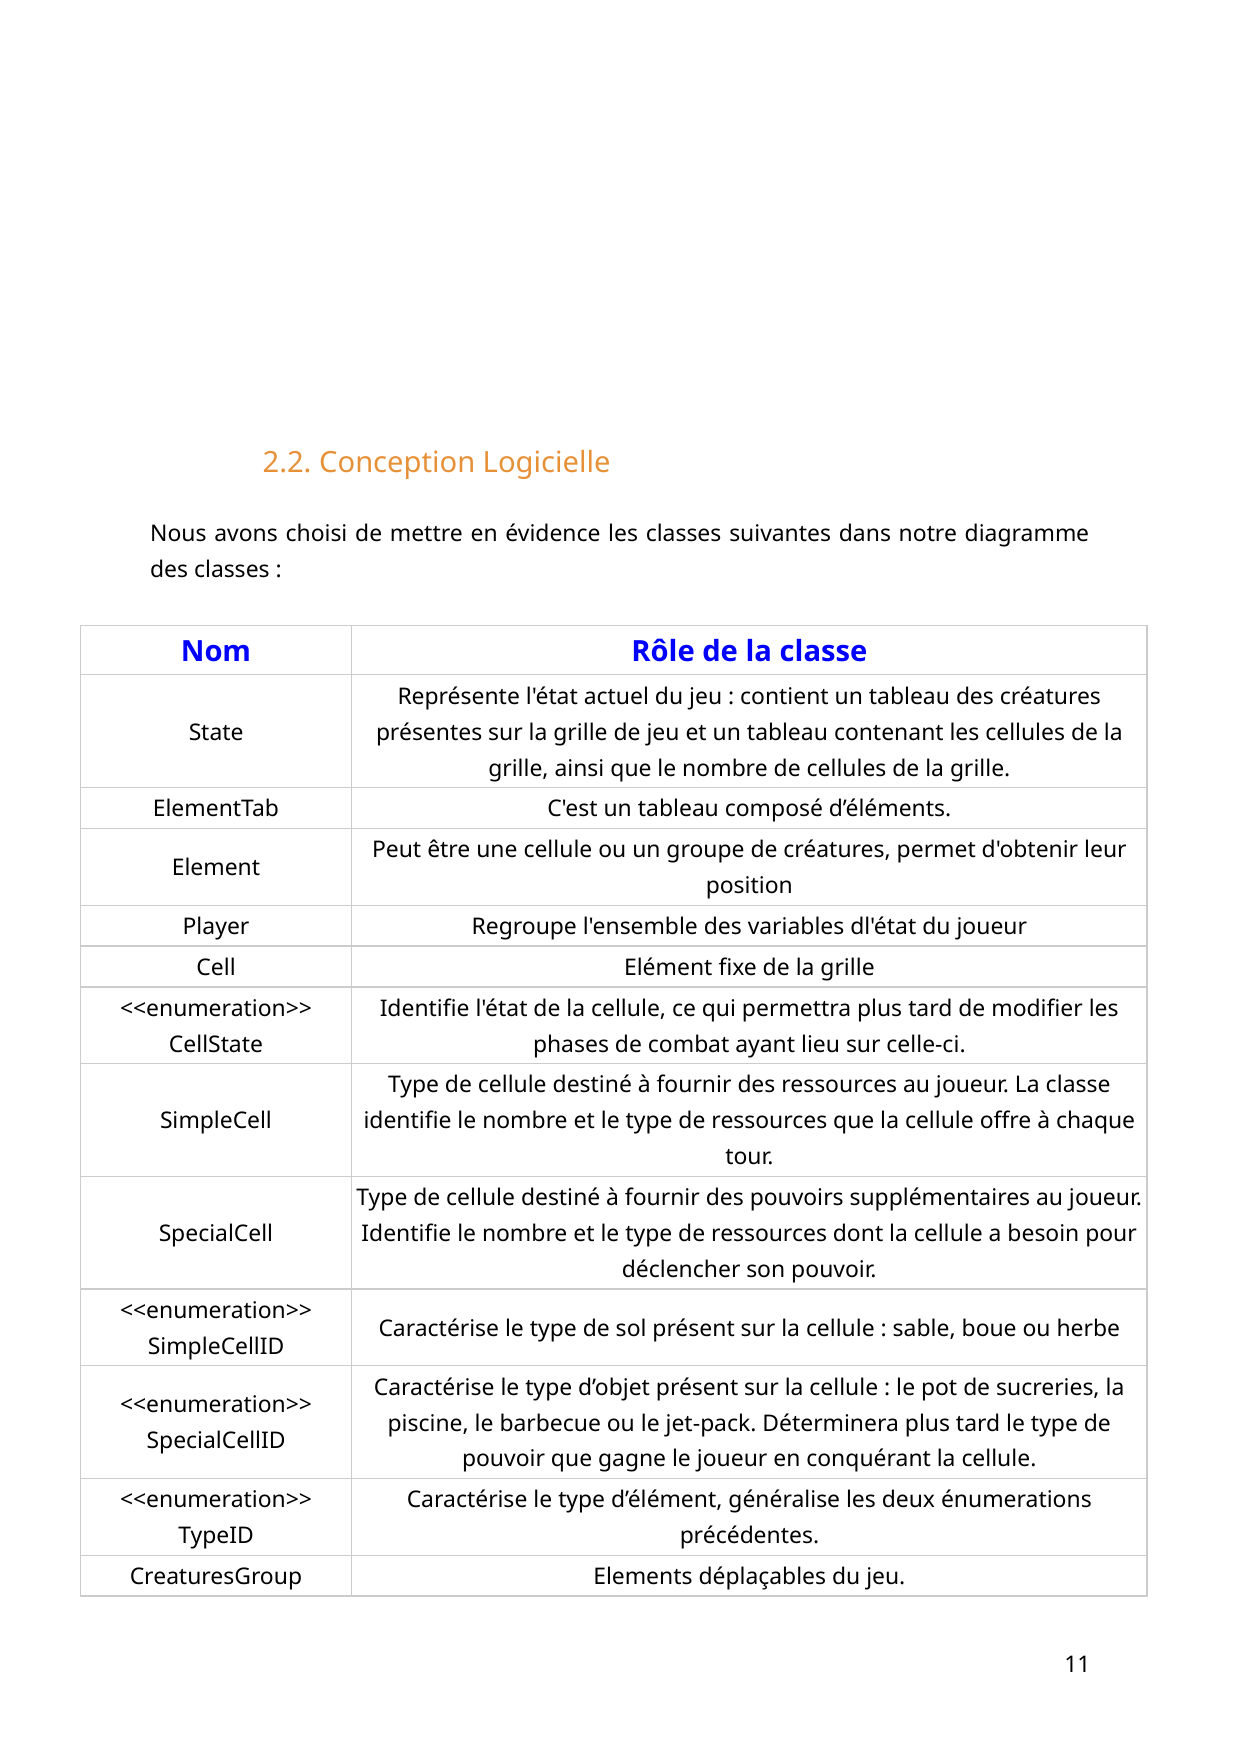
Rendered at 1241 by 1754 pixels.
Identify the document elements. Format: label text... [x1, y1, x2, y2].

table_cell <<enumeration>> TypeID [81, 1479, 351, 1554]
table_cell <<enumeration>> SpecialCellID [81, 1366, 351, 1478]
subtitle 2.2. Conception Logicielle [262, 441, 1090, 481]
table_cell Regroupe l'ensemble des variables dl'état du joueur [352, 906, 1146, 945]
table_cell Représente l'état actuel du jeu : contient un tableau des créatures présentes sur la grille de jeu et un tableau contenant les cellules de la grille, ainsi que le nombre de cellules de la grille. [352, 675, 1146, 787]
table_cell Player [81, 906, 351, 945]
table_cell State [81, 675, 351, 787]
text Nous avons choisi de mettre en évidence les classes suivantes dans notre diagramme des classes : [150, 517, 1090, 584]
table_cell Peut être une cellule ou un groupe de créatures, permet d'obtenir leur position [352, 829, 1146, 904]
table_cell CreaturesGroup [81, 1556, 351, 1595]
table_cell Identifie l'état de la cellule, ce qui permettra plus tard de modifier les phases de combat ayant lieu sur celle-ci. [352, 988, 1146, 1063]
table_cell SimpleCell [81, 1064, 351, 1176]
table_cell Caractérise le type de sol présent sur la cellule : sable, boue ou herbe [352, 1290, 1146, 1365]
table_cell C'est un tableau composé d’éléments. [352, 788, 1146, 828]
table_cell Caractérise le type d’objet présent sur la cellule : le pot de sucreries, la piscine, le barbecue ou le jet-pack. Déterminera plus tard le type de pouvoir que gagne le joueur en conquérant la cellule. [352, 1366, 1146, 1478]
table_cell Elements déplaçables du jeu. [352, 1556, 1146, 1595]
table_cell Elément fixe de la grille [352, 947, 1146, 986]
table_cell Element [81, 829, 351, 904]
table_cell Cell [81, 947, 351, 986]
table_header Nom [81, 626, 351, 674]
table_cell <<enumeration>> SimpleCellID [81, 1290, 351, 1365]
table_cell Caractérise le type d’élément, généralise les deux énumerations précédentes. [352, 1479, 1146, 1554]
table_cell SpecialCell [81, 1177, 351, 1288]
table_cell <<enumeration>> CellState [81, 988, 351, 1063]
table_cell Type de cellule destiné à fournir des ressources au joueur. La classe identifie le nombre et le type de ressources que la cellule offre à chaque tour. [352, 1064, 1146, 1176]
table_cell Type de cellule destiné à fournir des pouvoirs supplémentaires au joueur. Identifie le nombre et le type de ressources dont la cellule a besoin pour déclencher son pouvoir. [352, 1177, 1146, 1288]
table_cell ElementTab [81, 788, 351, 828]
table_header Rôle de la classe [352, 626, 1146, 674]
